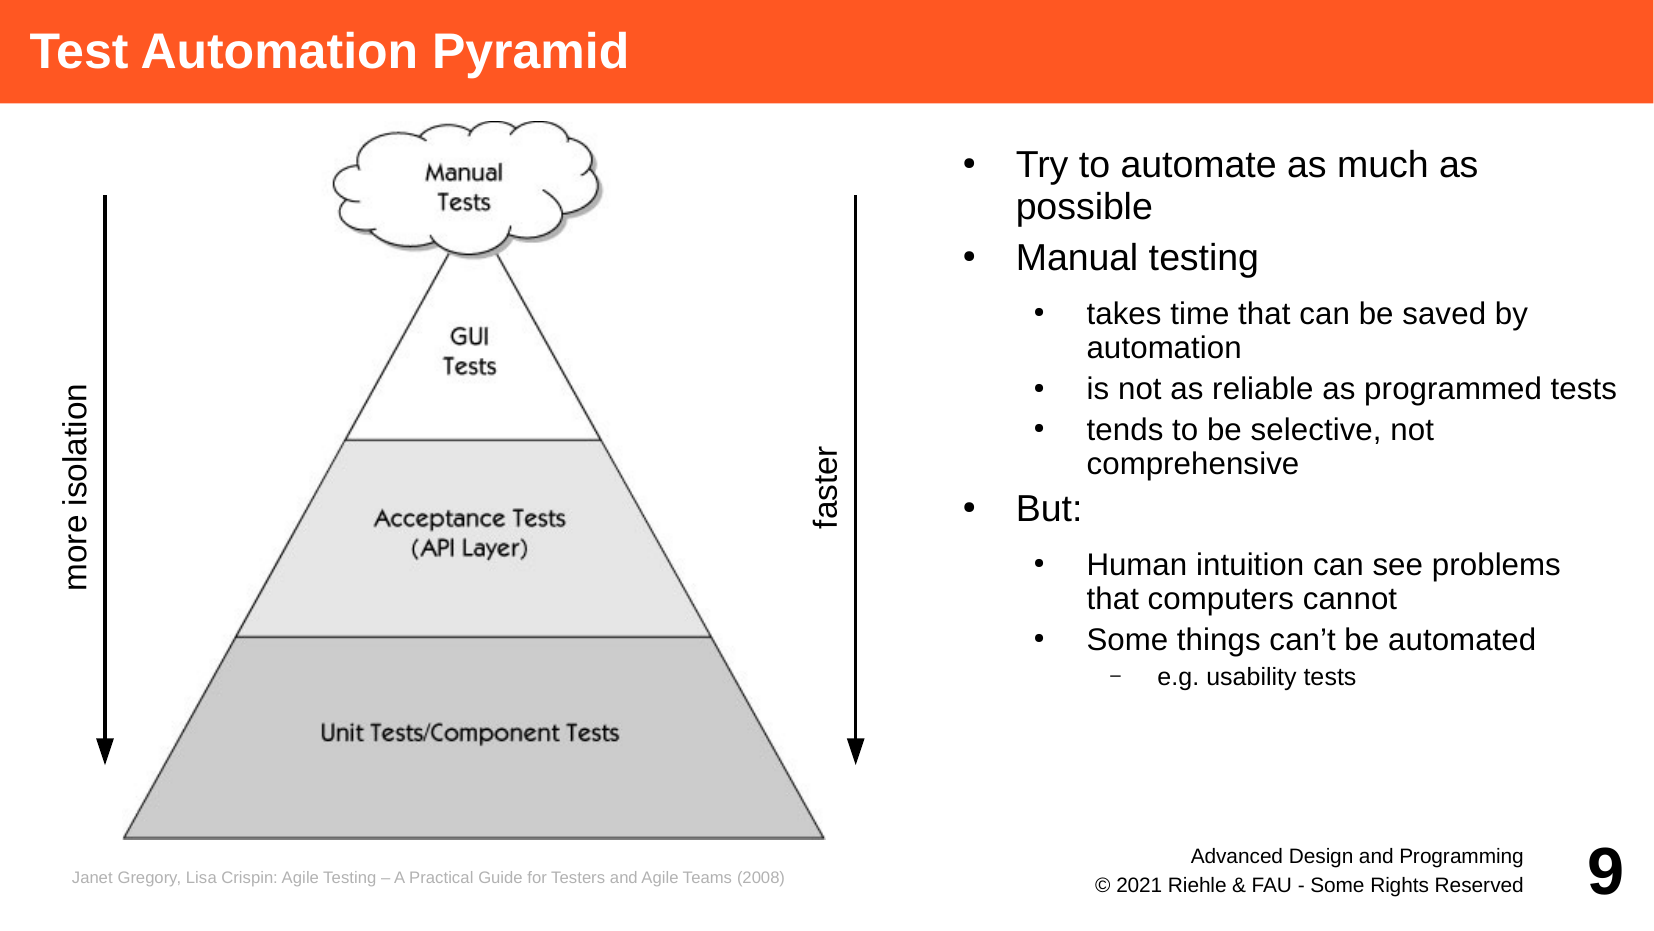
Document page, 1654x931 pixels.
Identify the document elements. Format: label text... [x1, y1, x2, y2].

picture [122, 121, 826, 841]
list Try to automate as much as possible Manual testing takes time that can be saved by automation is not as reliable as programmed tests tends to be selective, not comprehensive But: Human intuition can see problems that computers cannot Some things can’t be automated e.g. usability tests [945, 143, 1621, 823]
text_box Janet Gregory, Lisa Crispin: Agile Testing – A Practical Guide for Testers and Agile Teams (2008) [60, 856, 1006, 899]
title Test Automation Pyramid [0, 0, 1654, 104]
text_box more isolation [44, 315, 106, 661]
text_box faster [795, 315, 856, 661]
